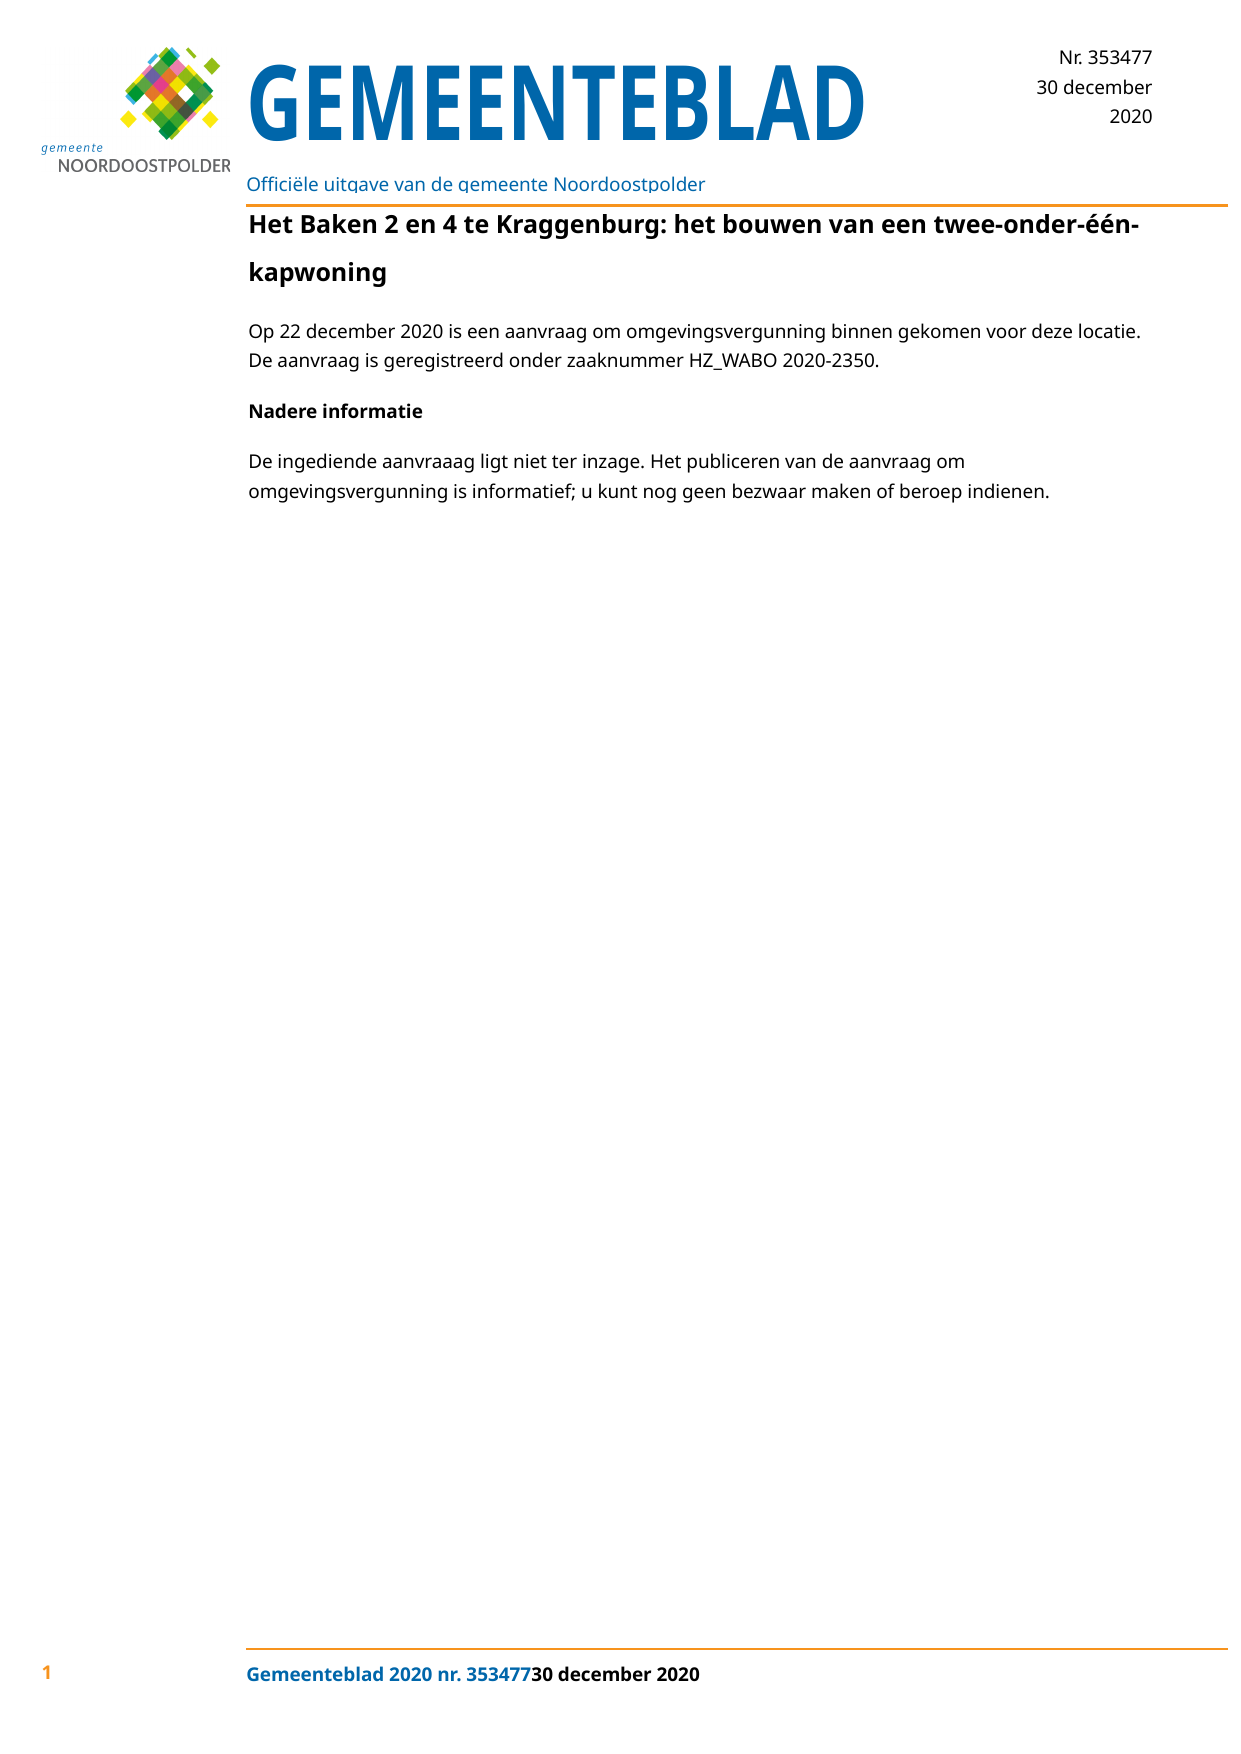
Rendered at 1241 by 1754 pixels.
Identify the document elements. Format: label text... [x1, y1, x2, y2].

text Het Baken 2 en 4 te Kraggenburg: het bouwen van een twee-onder-één-kapwoning [248, 207, 1152, 288]
text Nadere informatie [248, 398, 1152, 424]
picture [41, 47, 231, 172]
text Op 22 december 2020 is een aanvraag om omgevingsvergunning binnen gekomen voor deze locatie. De aanvraag is geregistreerd onder zaaknummer HZ_WABO 2020-2350. [248, 318, 1152, 373]
text De ingediende aanvraaag ligt niet ter inzage. Het publiceren van de aanvraag om omgevingsvergunning is informatief; u kunt nog geen bezwaar maken of beroep indienen. [248, 448, 1152, 504]
